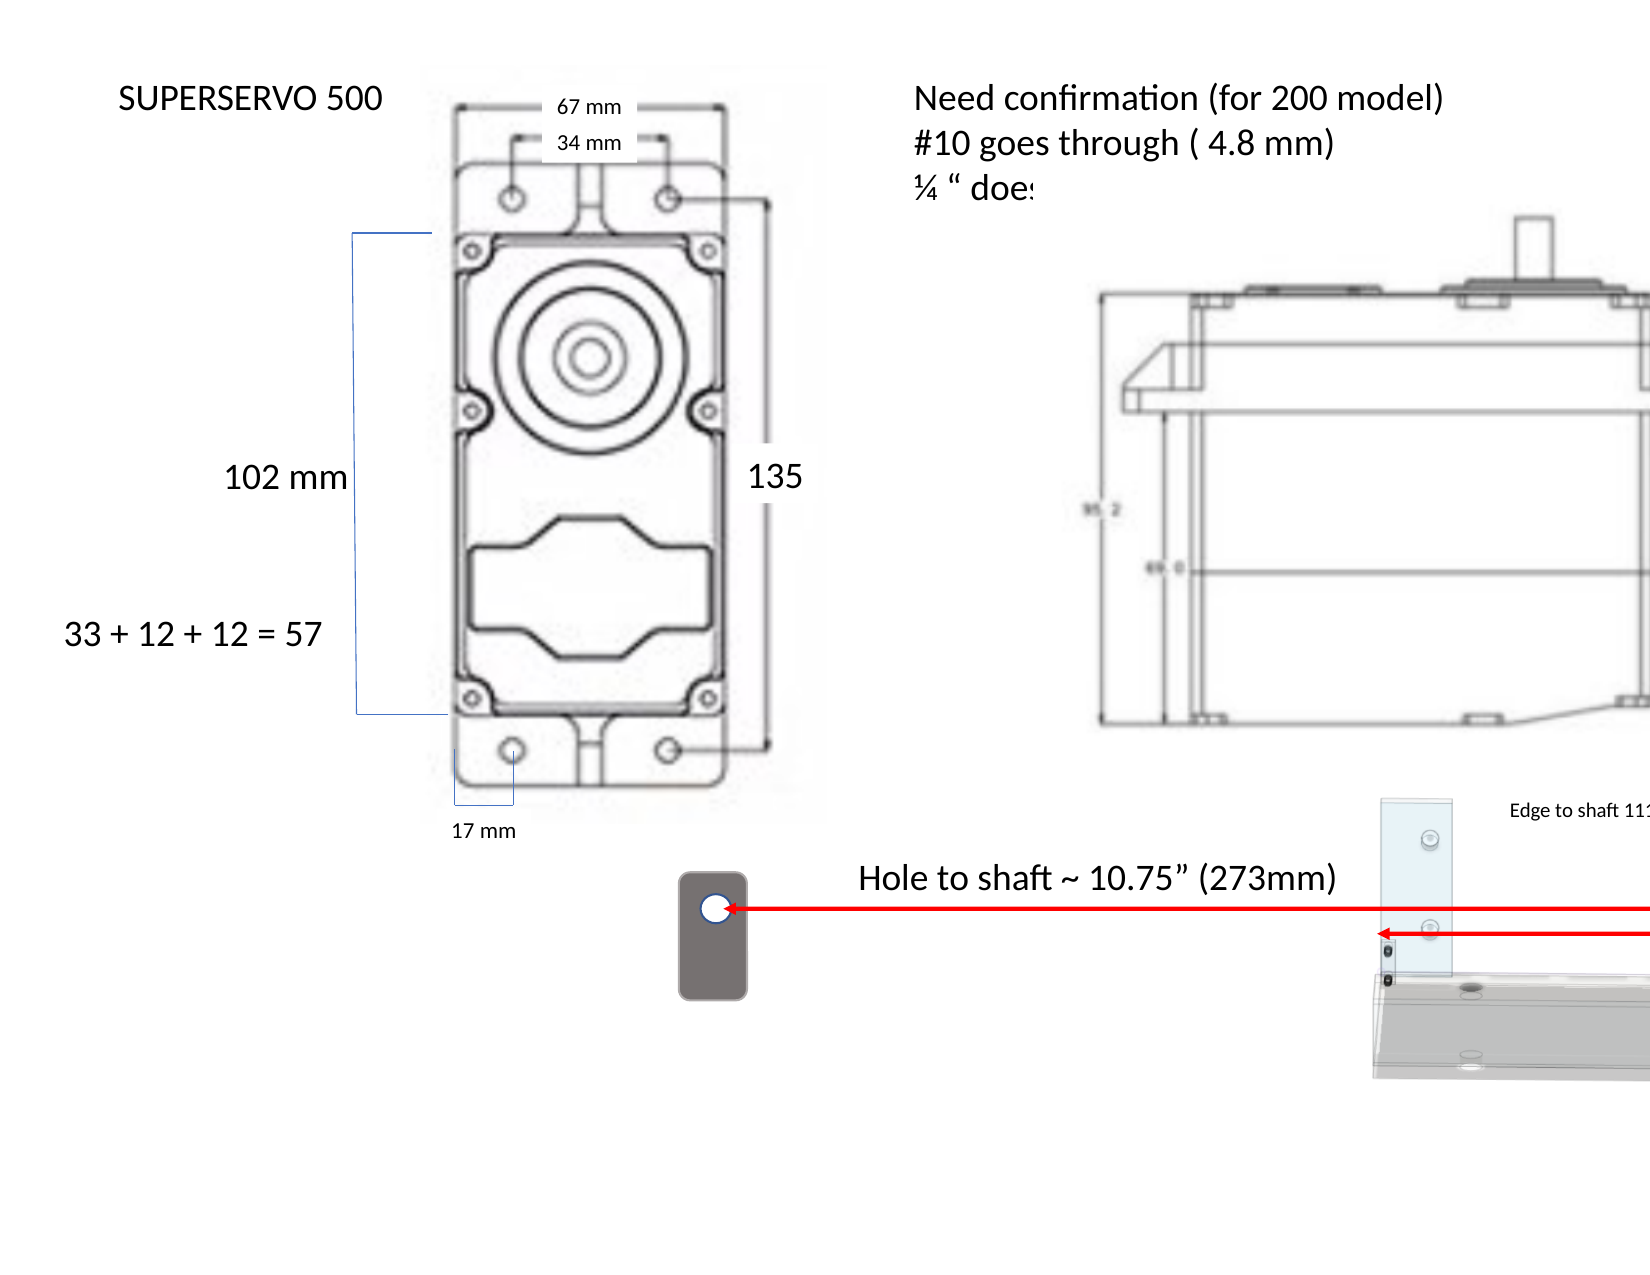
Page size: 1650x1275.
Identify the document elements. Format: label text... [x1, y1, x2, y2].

text_box 17 mm [436, 808, 532, 851]
picture [420, 65, 827, 824]
text_box SUPERSERVO 500 [103, 65, 399, 126]
text_box 102 mm [208, 444, 364, 505]
text_box 67 mm [542, 84, 638, 120]
picture [1356, 911, 1650, 1100]
picture [1356, 775, 1650, 906]
text_box 135 [731, 443, 819, 504]
text_box Need confirmation (for 200 model) #10 goes through ( 4.8 mm) ¼ “ does not fit (6.3 mm) [899, 65, 1460, 216]
text_box 34 mm [542, 120, 638, 163]
text_box Hole to shaft ~ 10.75” (273mm) [843, 845, 1353, 906]
text_box [678, 872, 747, 1001]
picture [1033, 166, 1650, 761]
text_box 33 + 12 + 12 = 57 [48, 601, 338, 662]
text_box Edge to shaft 111mm [1495, 789, 1650, 830]
